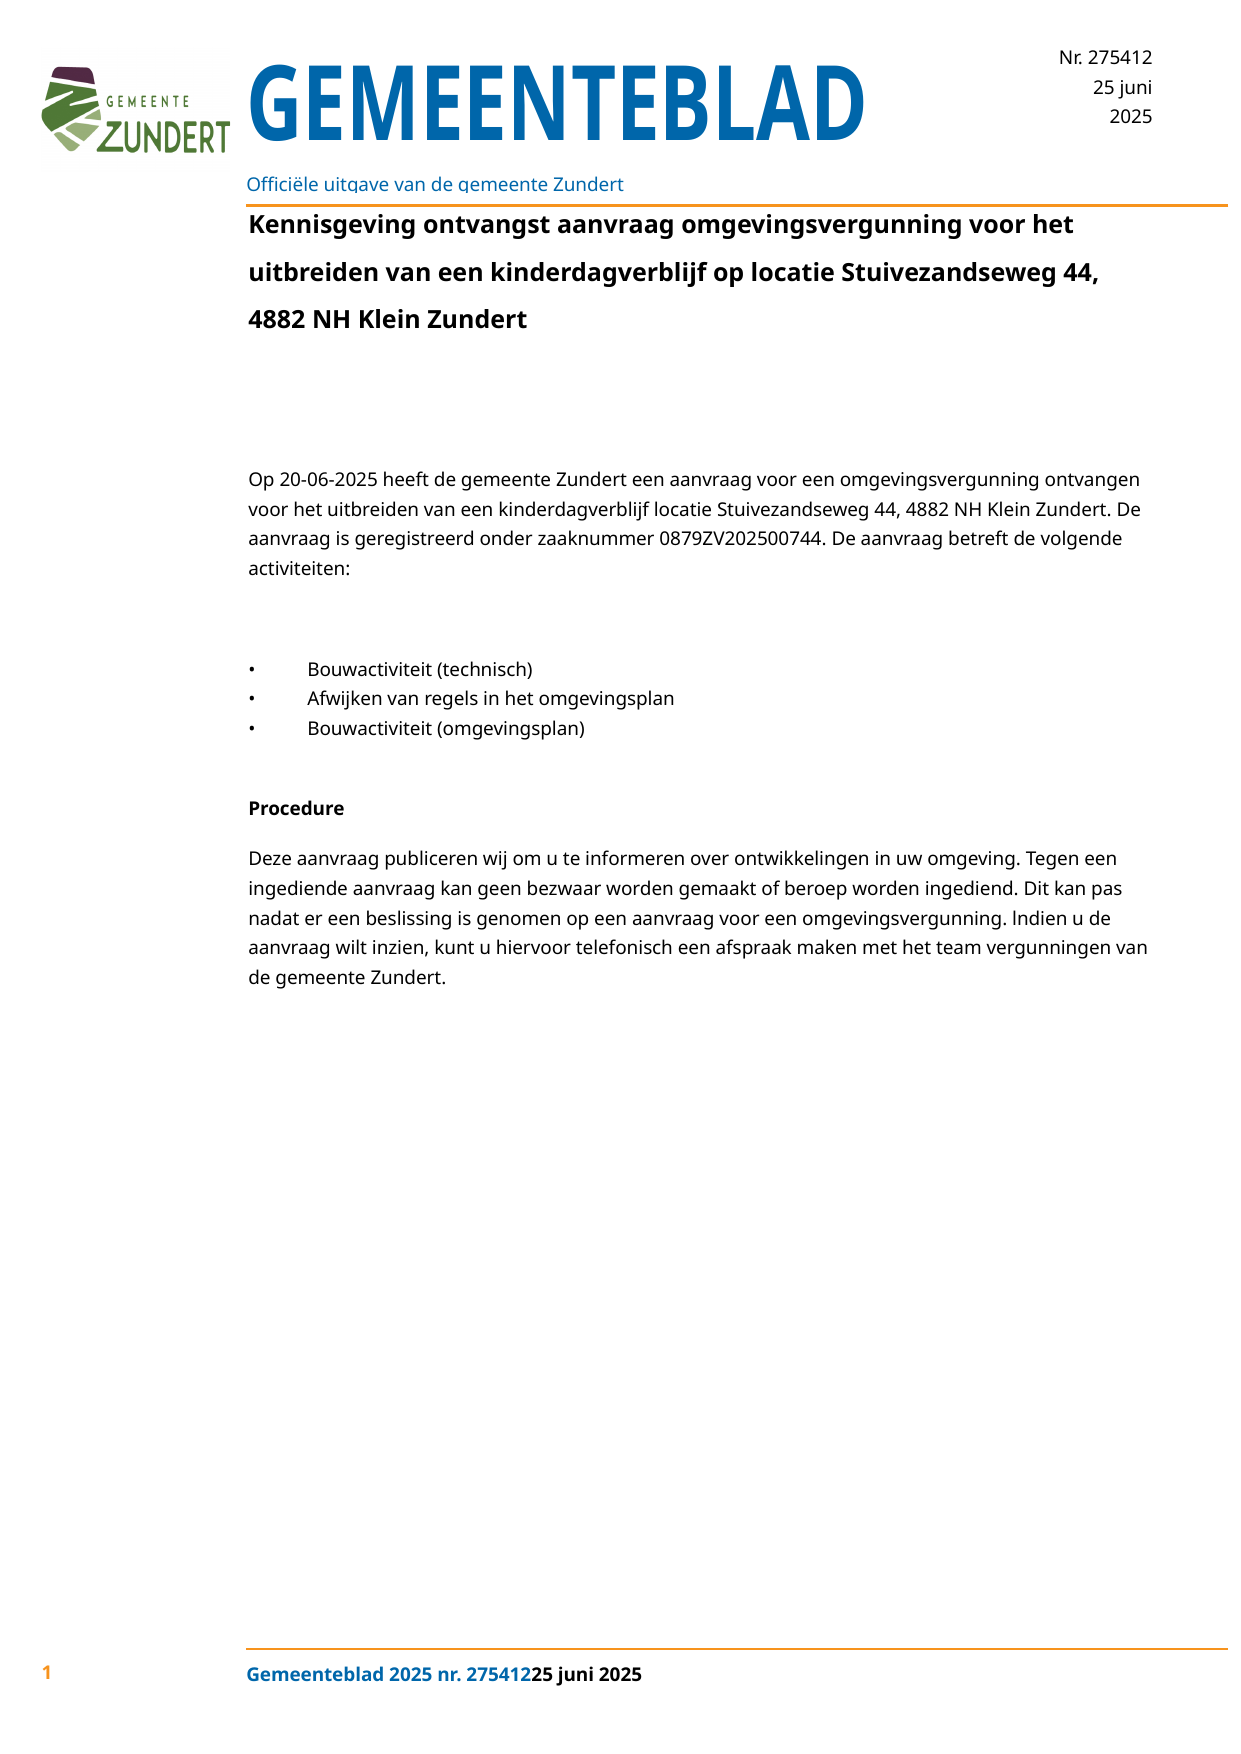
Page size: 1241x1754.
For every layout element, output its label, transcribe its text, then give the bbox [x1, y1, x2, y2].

text Kennisgeving ontvangst aanvraag omgevingsvergunning voor het uitbreiden van een kinderdagverblijf op locatie Stuivezandseweg 44, 4882 NH Klein Zundert [248, 207, 1152, 336]
list Bouwactiviteit (omgevingsplan) [248, 715, 1152, 741]
text Op 20-06-2025 heeft de gemeente Zundert een aanvraag voor een omgevingsvergunning ontvangen voor het uitbreiden van een kinderdagverblijf locatie Stuivezandseweg 44, 4882 NH Klein Zundert. De aanvraag is geregistreerd onder zaaknummer 0879ZV202500744. De aanvraag betreft de volgende activiteiten: [248, 466, 1152, 581]
list Afwijken van regels in het omgevingsplan [248, 686, 1152, 711]
picture [41, 47, 231, 172]
text Procedure [248, 795, 1152, 821]
text Deze aanvraag publiceren wij om u te informeren over ontwikkelingen in uw omgeving. Tegen een ingediende aanvraag kan geen bezwaar worden gemaakt of beroep worden ingediend. Dit kan pas nadat er een beslissing is genomen op een aanvraag voor een omgevingsvergunning. lndien u de aanvraag wilt inzien, kunt u hiervoor telefonisch een afspraak maken met het team vergunningen van de gemeente Zundert. [248, 846, 1152, 989]
list Bouwactiviteit (technisch) [248, 656, 1152, 682]
